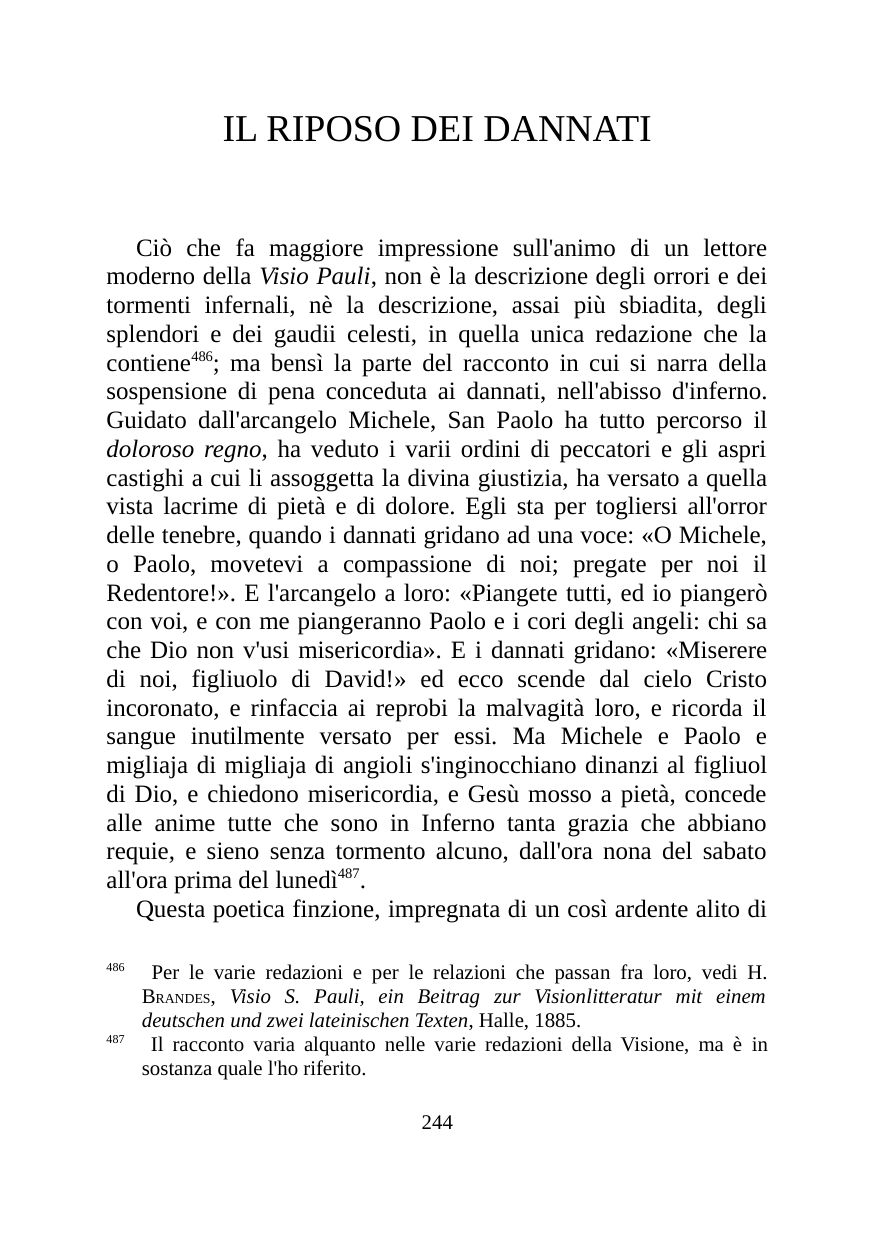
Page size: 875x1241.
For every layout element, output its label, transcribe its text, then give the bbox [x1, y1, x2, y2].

text Per le varie redazioni e per le relazioni che passan fra loro, vedi H. Brandes, Visio S. Pauli, ein Beitrag zur Visionlitteratur mit einem deutschen und zwei lateinischen Texten, Halle, 1885. [106, 960, 768, 1032]
subtitle IL RIPOSO DEI DANNATI [106, 106, 768, 150]
text Il racconto varia alquanto nelle varie redazioni della Visione, ma è in sostanza quale l'ho riferito. [106, 1032, 768, 1080]
text Questa poetica finzione, impregnata di un così ardente alito di [106, 894, 768, 923]
text Ciò che fa maggiore impressione sull'animo di un lettore moderno della Visio Pauli, non è la descrizione degli orrori e dei tormenti infernali, nè la descrizione, assai più sbiadita, degli splendori e dei gaudii celesti, in quella unica redazione che la contiene; ma bensì la parte del racconto in cui si narra della sospensione di pena conceduta ai dannati, nell'abisso d'inferno. Guidato dall'arcangelo Michele, San Paolo ha tutto percorso il doloroso regno, ha veduto i varii ordini di peccatori e gli aspri castighi a cui li assoggetta la divina giustizia, ha versato a quella vista lacrime di pietà e di dolore. Egli sta per togliersi all'orror delle tenebre, quando i dannati gridano ad una voce: «O Michele, o Paolo, movetevi a compassione di noi; pregate per noi il Redentore!». E l'arcangelo a loro: «Piangete tutti, ed io piangerò con voi, e con me piangeranno Paolo e i cori degli angeli: chi sa che Dio non v'usi misericordia». E i dannati gridano: «Miserere di noi, figliuolo di David!» ed ecco scende dal cielo Cristo incoronato, e rinfaccia ai reprobi la malvagità loro, e ricorda il sangue inutilmente versato per essi. Ma Michele e Paolo e migliaja di migliaja di angioli s'inginocchiano dinanzi al figliuol di Dio, e chiedono misericordia, e Gesù mosso a pietà, concede alle anime tutte che sono in Inferno tanta grazia che abbiano requie, e sieno senza tormento alcuno, dall'ora nona del sabato all'ora prima del lunedì. [106, 233, 768, 894]
